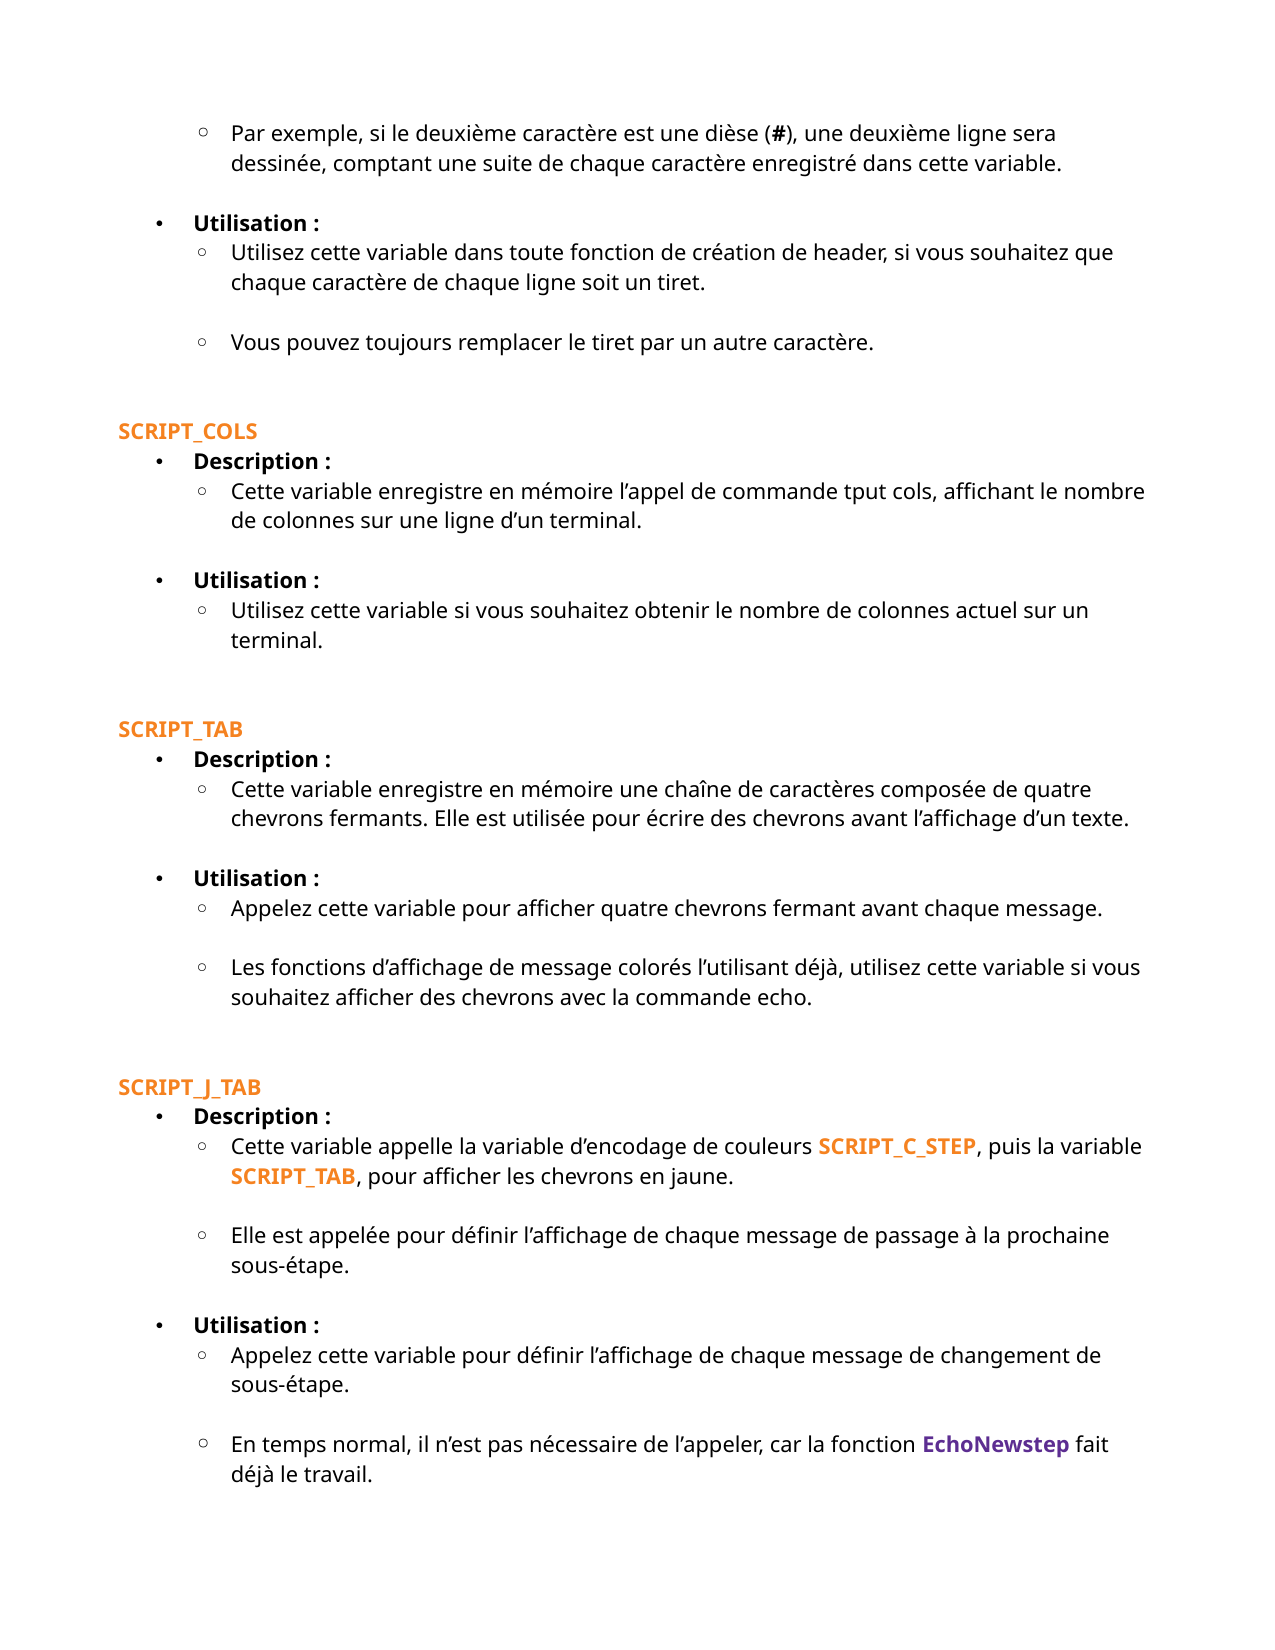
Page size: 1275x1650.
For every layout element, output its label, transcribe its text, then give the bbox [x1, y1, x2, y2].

text SCRIPT_COLS [118, 416, 1157, 446]
list Utilisation : [156, 207, 1157, 237]
list Cette variable enregistre en mémoire une chaîne de caractères composée de quatre chevrons fermants. Elle est utilisée pour écrire des chevrons avant l’affichage d’un texte. [193, 773, 1157, 833]
text SCRIPT_J_TAB [118, 1071, 1157, 1101]
list Utilisation : [156, 863, 1157, 893]
text SCRIPT_TAB [118, 714, 1157, 744]
list Appelez cette variable pour afficher quatre chevrons fermant avant chaque message. [193, 893, 1157, 922]
list Appelez cette variable pour définir l’affichage de chaque message de changement de sous-étape. [193, 1339, 1157, 1399]
list Utilisation : [156, 1310, 1157, 1339]
list Cette variable appelle la variable d’encodage de couleurs SCRIPT_C_STEP, puis la variable SCRIPT_TAB, pour afficher les chevrons en jaune. [193, 1131, 1157, 1191]
list Les fonctions d’affichage de message colorés l’utilisant déjà, utilisez cette variable si vous souhaitez afficher des chevrons avec la commande echo. [193, 952, 1157, 1012]
list Utilisez cette variable dans toute fonction de création de header, si vous souhaitez que chaque caractère de chaque ligne soit un tiret. [193, 237, 1157, 297]
list Par exemple, si le deuxième caractère est une dièse (#), une deuxième ligne sera dessinée, comptant une suite de chaque caractère enregistré dans cette variable. [193, 118, 1157, 178]
list Cette variable enregistre en mémoire l’appel de commande tput cols, affichant le nombre de colonnes sur une ligne d’un terminal. [193, 476, 1157, 535]
list Elle est appelée pour définir l’affichage de chaque message de passage à la prochaine sous-étape. [193, 1220, 1157, 1280]
list Description : [156, 744, 1157, 773]
list Utilisation : [156, 565, 1157, 595]
list En temps normal, il n’est pas nécessaire de l’appeler, car la fonction EchoNewstep fait déjà le travail. [193, 1429, 1157, 1488]
list Description : [156, 1101, 1157, 1131]
list Utilisez cette variable si vous souhaitez obtenir le nombre de colonnes actuel sur un terminal. [193, 595, 1157, 654]
list Description : [156, 446, 1157, 476]
list Vous pouvez toujours remplacer le tiret par un autre caractère. [193, 327, 1157, 356]
